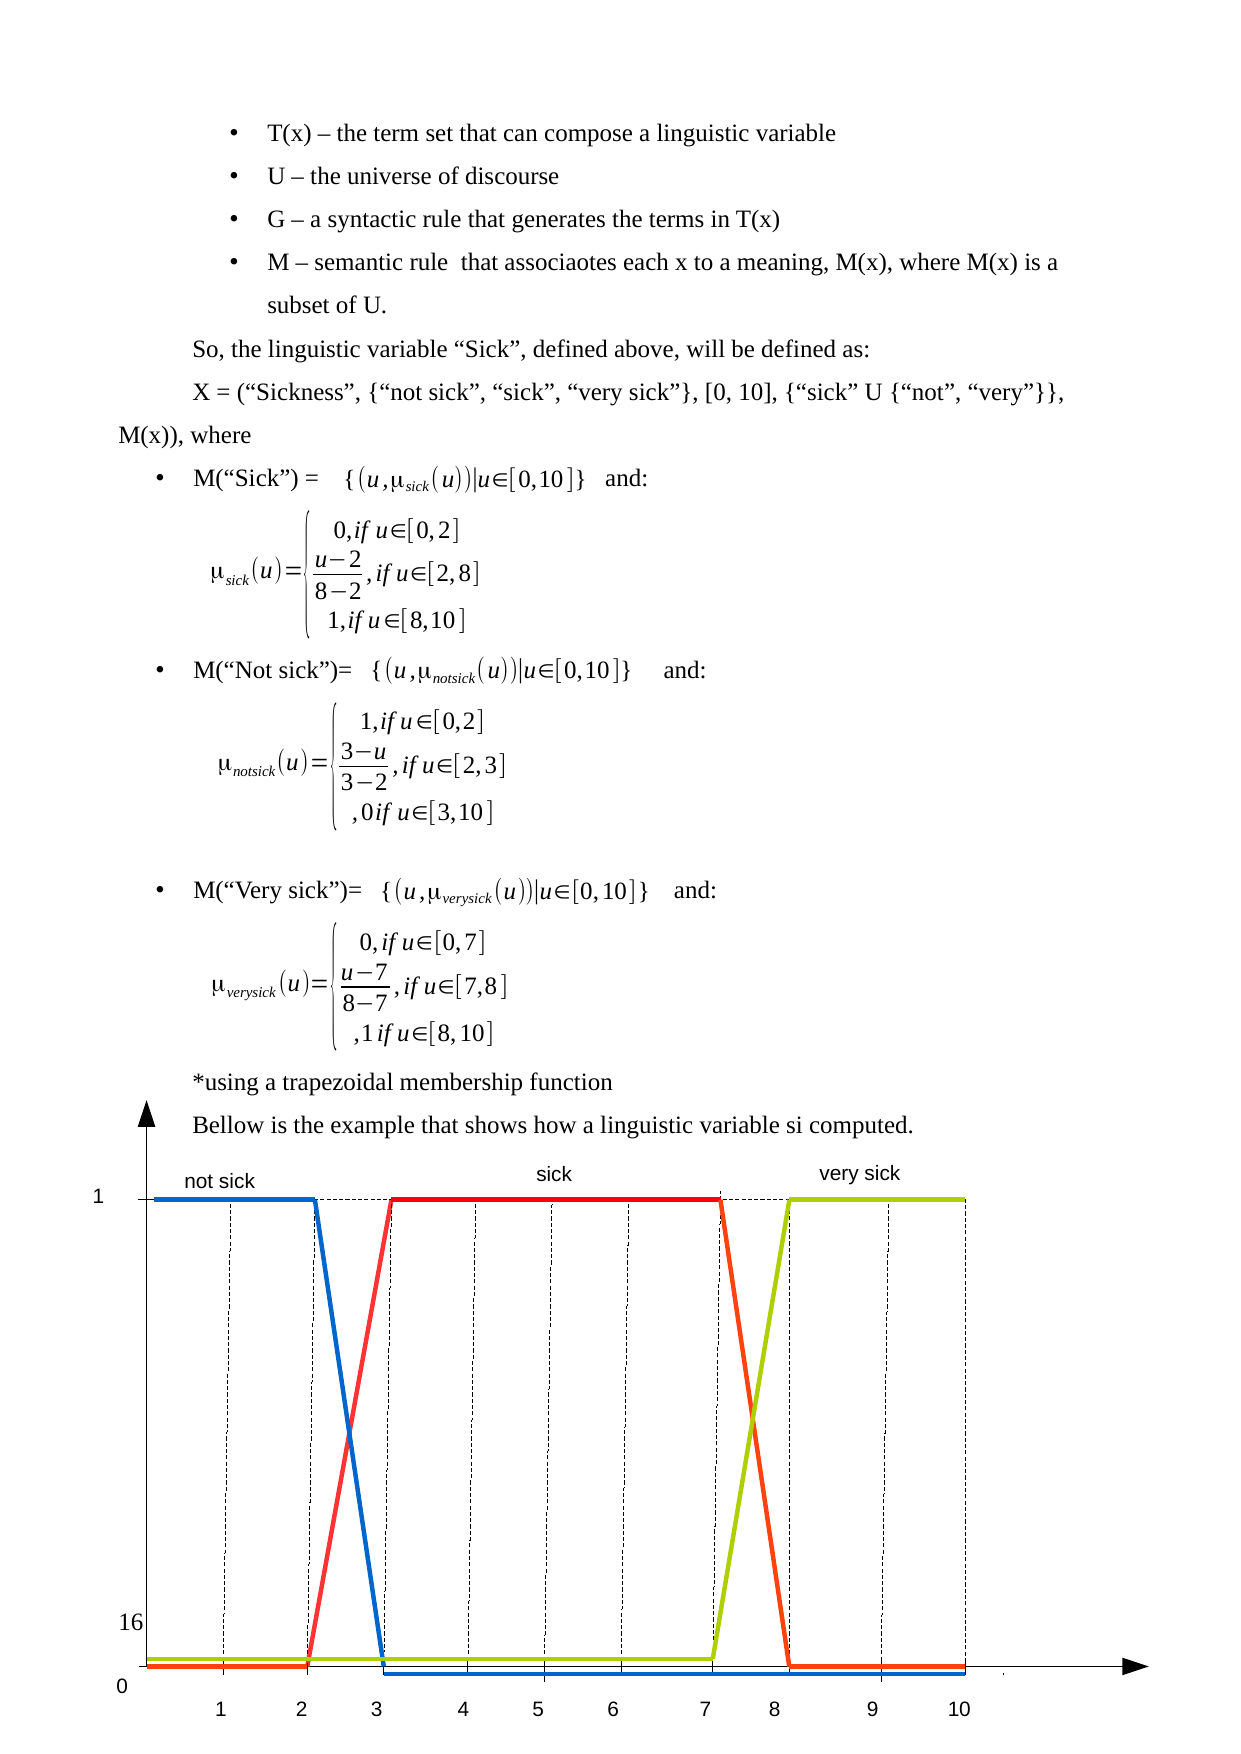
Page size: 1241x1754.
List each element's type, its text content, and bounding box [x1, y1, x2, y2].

list M(“Sick”) = and: [156, 463, 1122, 496]
list U – the universe of discourse [229, 161, 1122, 190]
text So, the linguistic variable “Sick”, defined above, will be defined as: [118, 334, 1122, 362]
list G – a syntactic rule that generates the terms in T(x) [229, 204, 1122, 233]
text *using a trapezoidal membership function [118, 1067, 1122, 1096]
list M – semantic rule that associaotes each x to a meaning, M(x), where M(x) is a subset of U. [229, 247, 1122, 319]
list M(“Not sick”)= and: [156, 655, 1122, 687]
list M(“Very sick”)= and: [156, 875, 1122, 908]
text Bellow is the example that shows how a linguistic variable si computed. [147, 1110, 1122, 1139]
list T(x) – the term set that can compose a linguistic variable [229, 118, 1122, 147]
text X = (“Sickness”, {“not sick”, “sick”, “very sick”}, [0, 10], {“sick” U {“not”, “very”}}, M(x)), where [118, 377, 1122, 449]
